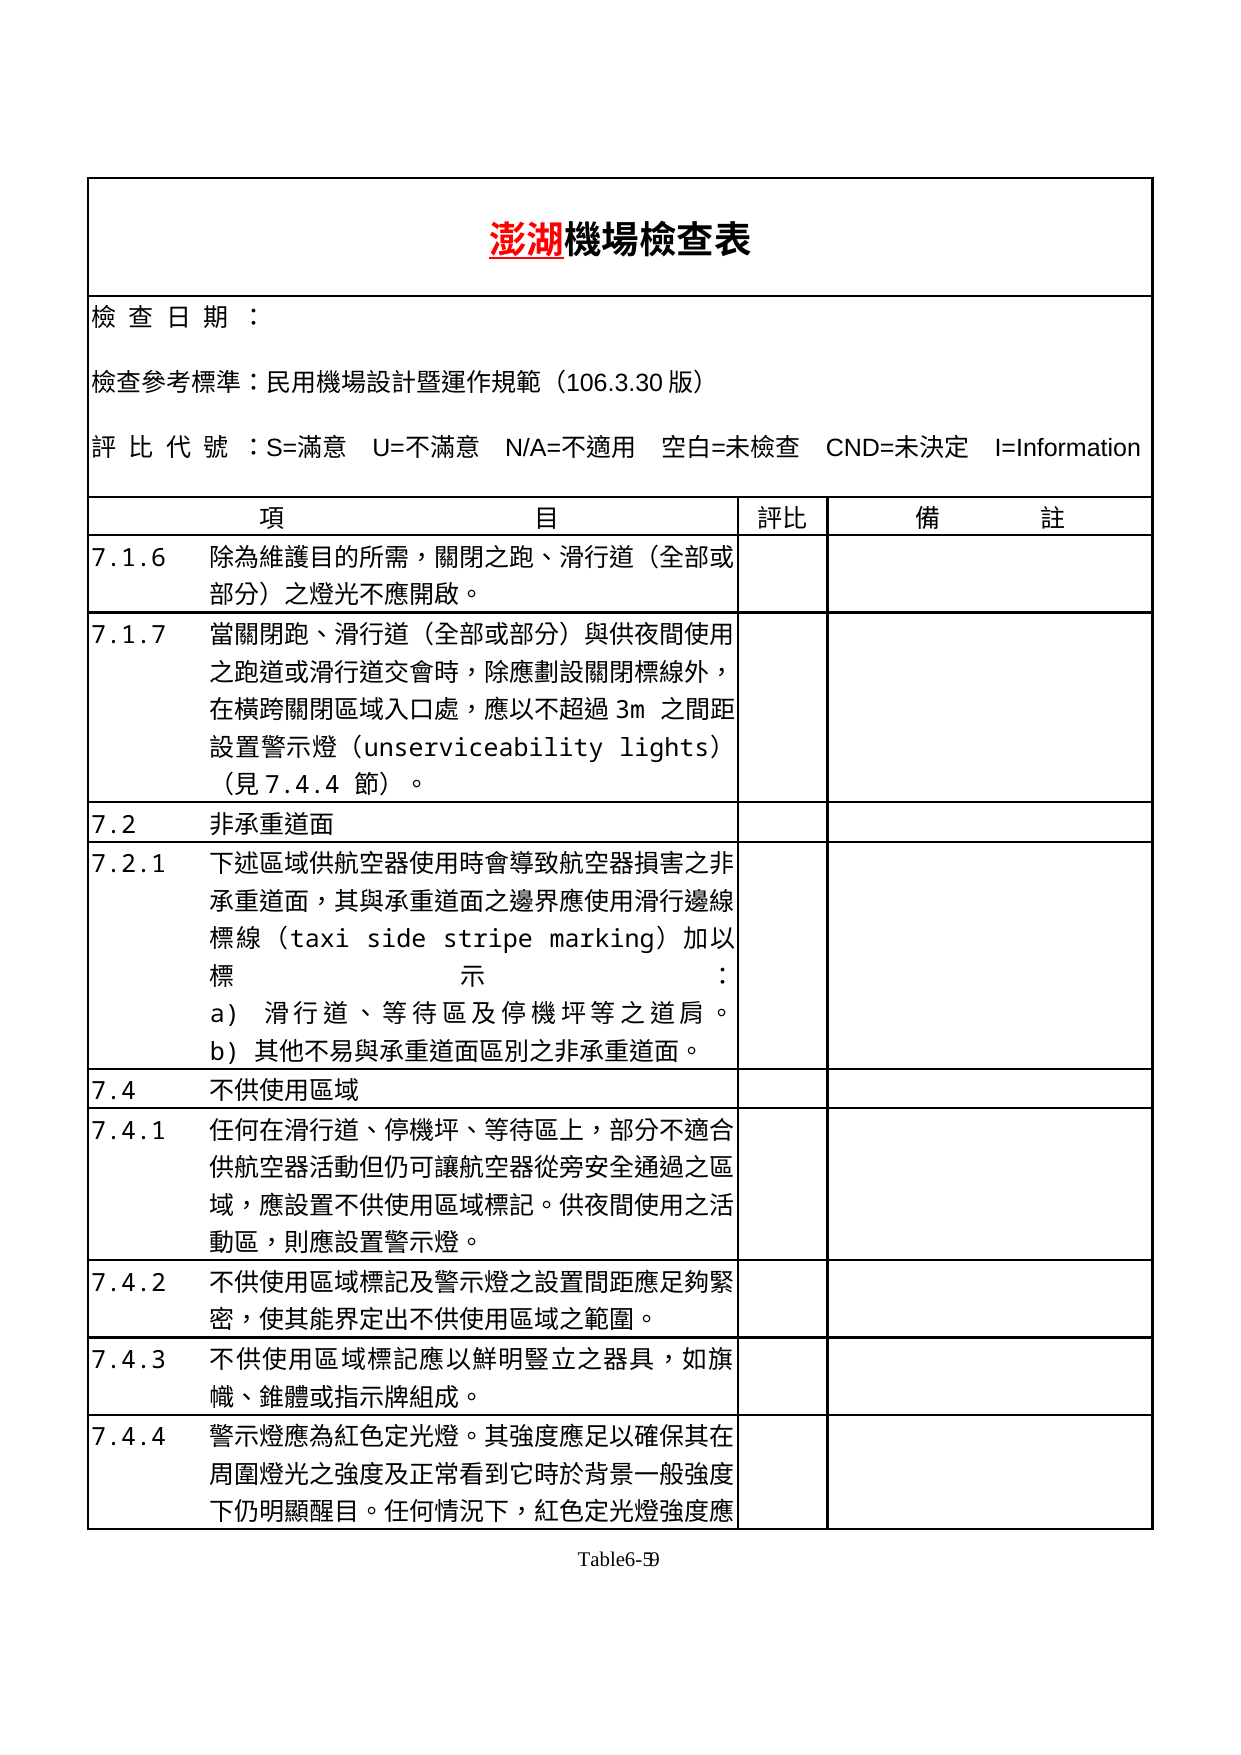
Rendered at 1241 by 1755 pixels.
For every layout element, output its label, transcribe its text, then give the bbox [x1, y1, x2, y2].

table_cell 7.4.1 [89, 1109, 207, 1259]
table_cell 不供使用區域標記及警示燈之設置間距應足夠緊密，使其能界定出不供使用區域之範圍。 [207, 1261, 737, 1336]
table_cell [739, 1109, 826, 1259]
table_cell 不供使用區域 [207, 1070, 737, 1107]
table_cell [829, 1339, 1151, 1413]
table_header 澎湖機場檢查表 [89, 179, 1151, 295]
table_cell [739, 1261, 826, 1336]
table_cell 7.4.2 [89, 1261, 207, 1336]
table_cell 7.4 [89, 1070, 207, 1107]
table_cell [829, 536, 1151, 611]
table_cell [739, 843, 826, 1068]
table_cell 下述區域供航空器使用時會導致航空器損害之非承重道面，其與承重道面之邊界應使用滑行邊線標線（taxi side stripe marking）加以標示： a) 滑行道、等待區及停機坪等之道肩。 b) 其他不易與承重道面區別之非承重道面。 [207, 843, 737, 1068]
table_cell 7.1.6 [89, 536, 207, 611]
table_cell [739, 1070, 826, 1107]
table_cell [829, 1109, 1151, 1259]
table_cell 當關閉跑、滑行道（全部或部分）與供夜間使用之跑道或滑行道交會時，除應劃設關閉標線外，在橫跨關閉區域入口處，應以不超過3m 之間距設置警示燈（unserviceability lights）（見7.4.4 節）。 [207, 614, 737, 801]
table_cell [739, 614, 826, 801]
table_cell 7.4.3 [89, 1339, 207, 1413]
table_cell [829, 803, 1151, 841]
table_cell [829, 843, 1151, 1068]
table_cell 非承重道面 [207, 803, 737, 841]
table_cell [829, 1416, 1151, 1528]
table_cell 警示燈應為紅色定光燈。其強度應足以確保其在周圍燈光之強度及正常看到它時於背景一般強度下仍明顯醒目。任何情況下，紅色定光燈強度應 [207, 1416, 737, 1528]
table_cell [739, 803, 826, 841]
table_cell [739, 1416, 826, 1528]
table_cell 7.2 [89, 803, 207, 841]
table_cell 項 目 [207, 498, 737, 534]
table_cell 評比 [739, 498, 826, 534]
table_cell 7.1.7 [89, 614, 207, 801]
table_cell 備 註 [829, 498, 1151, 534]
table_cell [829, 1261, 1151, 1336]
table_cell [739, 1339, 826, 1413]
table_cell [89, 498, 207, 534]
table_cell 7.4.4 [89, 1416, 207, 1528]
table_cell 檢 查 日 期 ： 檢查參考標準：民用機場設計暨運作規範（106.3.30版） 評 比 代 號 ：S=滿意 U=不滿意 N/A=不適用 空白=未檢查 CND=未決定 I=Information [89, 297, 1151, 496]
table_cell 不供使用區域標記應以鮮明豎立之器具，如旗幟、錐體或指示牌組成。 [207, 1339, 737, 1413]
table_cell [829, 1070, 1151, 1107]
table_cell 任何在滑行道、停機坪、等待區上，部分不適合供航空器活動但仍可讓航空器從旁安全通過之區域，應設置不供使用區域標記。供夜間使用之活動區，則應設置警示燈。 [207, 1109, 737, 1259]
table_cell [829, 614, 1151, 801]
table_cell 除為維護目的所需，關閉之跑、滑行道（全部或部分）之燈光不應開啟。 [207, 536, 737, 611]
table_cell 7.2.1 [89, 843, 207, 1068]
table_cell [739, 536, 826, 611]
